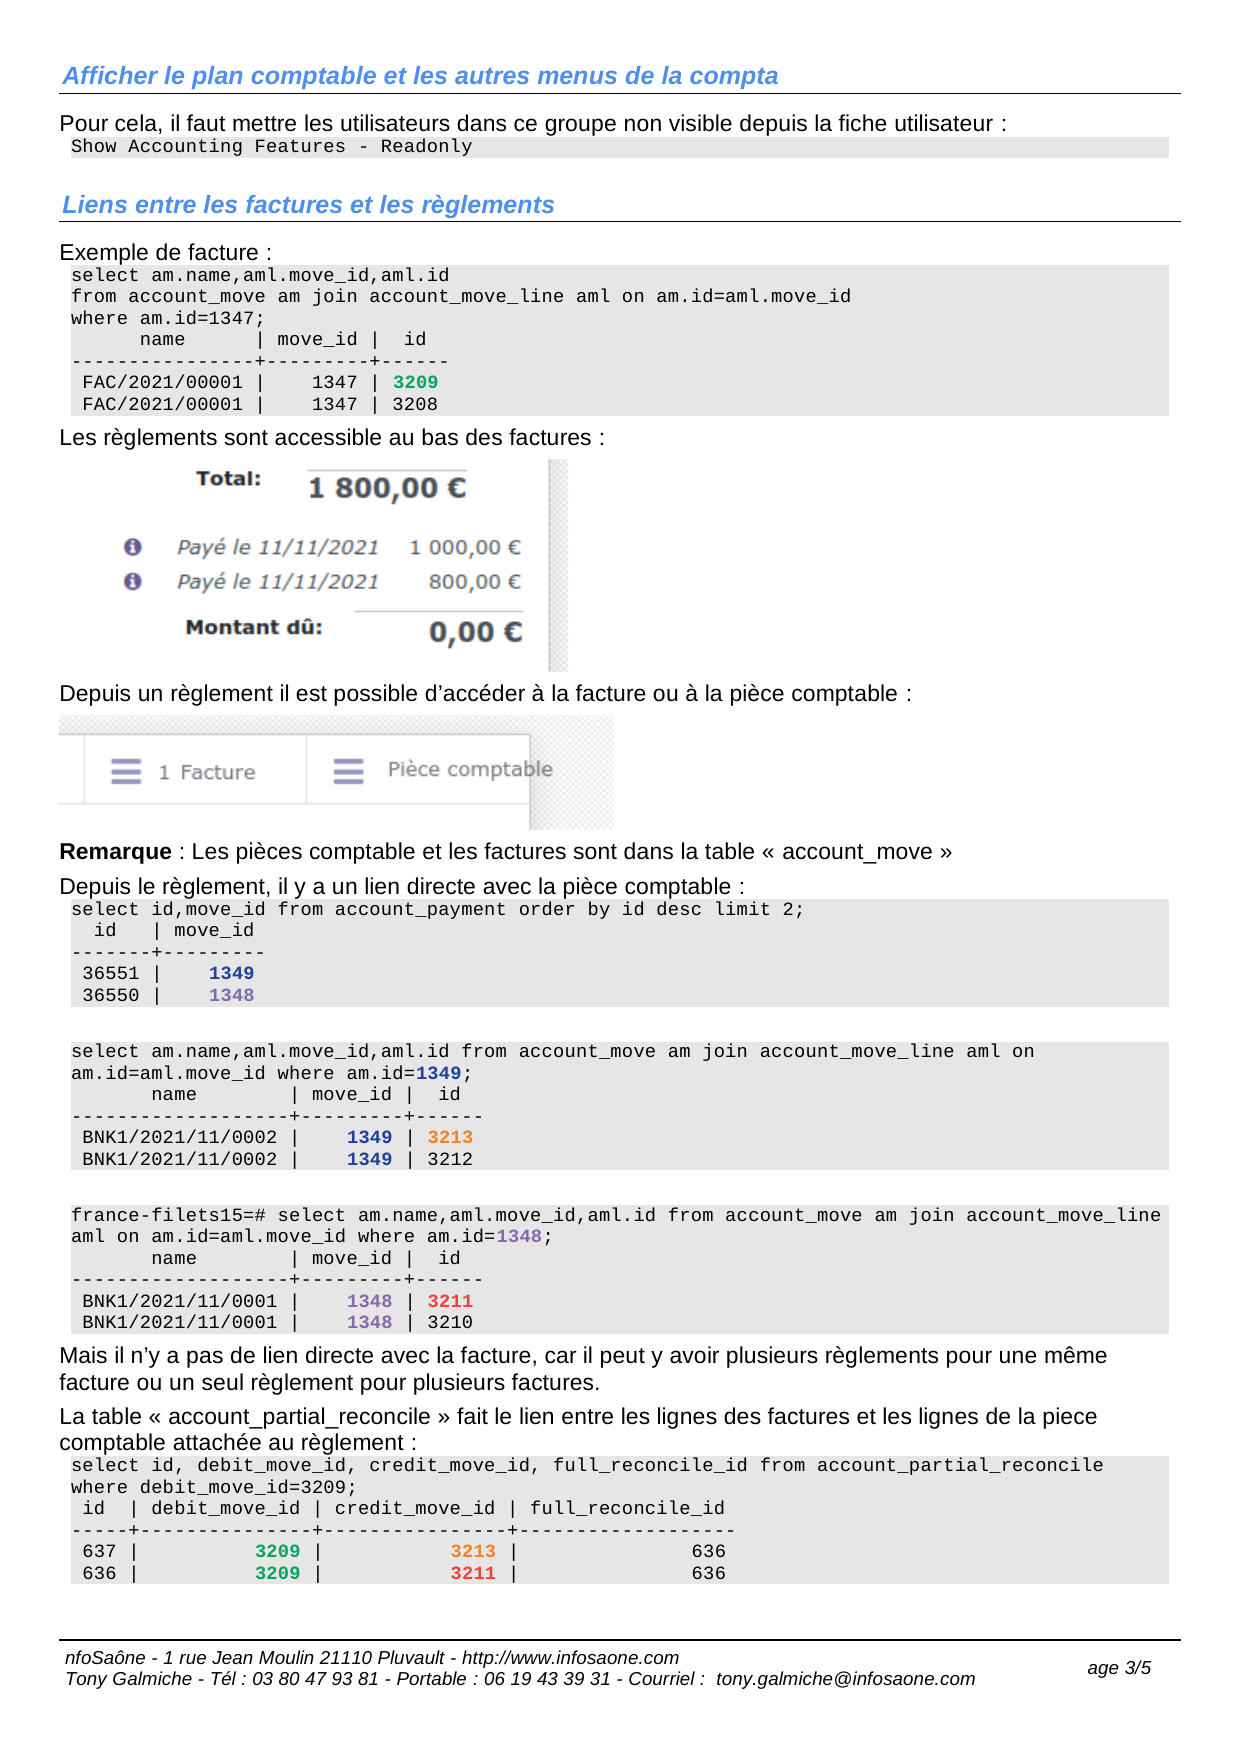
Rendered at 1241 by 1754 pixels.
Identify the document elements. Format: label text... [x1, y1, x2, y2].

text BNK1/2021/11/0001 | 1348 | 3210 [71, 1312, 1169, 1334]
text FAC/2021/00001 | 1347 | 3209 [71, 373, 1169, 394]
text select id,move_id from account_payment order by id desc limit 2; [71, 899, 1169, 921]
text BNK1/2021/11/0002 | 1349 | 3212 [71, 1149, 1169, 1170]
text select am.name,aml.move_id,aml.id from account_move am join account_move_line aml on am.id=aml.move_id where am.id=1349; [71, 1042, 1169, 1084]
text select am.name,aml.move_id,aml.id [71, 265, 1169, 287]
text Pour cela, il faut mettre les utilisateurs dans ce groupe non visible depuis la fiche utilisateur : [59, 111, 1181, 137]
text Depuis le règlement, il y a un lien directe avec la pièce comptable : [59, 873, 1181, 899]
text id | move_id [71, 921, 1169, 942]
text 637 | 3209 | 3213 | 636 [71, 1542, 1169, 1563]
text -----+---------------+----------------+------------------- [71, 1520, 1169, 1542]
text Mais il n’y a pas de lien directe avec la facture, car il peut y avoir plusieurs règlements pour une même facture ou un seul règlement pour plusieurs factures. [59, 1343, 1181, 1395]
text 636 | 3209 | 3211 | 636 [71, 1563, 1169, 1584]
text name | move_id | id [71, 1084, 1169, 1106]
text name | move_id | id [71, 1248, 1169, 1269]
text BNK1/2021/11/0001 | 1348 | 3211 [71, 1291, 1169, 1312]
text Les règlements sont accessible au bas des factures : [59, 424, 1181, 451]
text -------------------+---------+------ [71, 1269, 1169, 1291]
text id | debit_move_id | credit_move_id | full_reconcile_id [71, 1499, 1169, 1520]
text -------+--------- [71, 942, 1169, 964]
text select id, debit_move_id, credit_move_id, full_reconcile_id from account_partial_reconcile where debit_move_id=3209; [71, 1456, 1169, 1499]
text BNK1/2021/11/0002 | 1349 | 3213 [71, 1127, 1169, 1149]
text france-filets15=# select am.name,aml.move_id,aml.id from account_move am join account_move_line aml on am.id=aml.move_id where am.id=1348; [71, 1205, 1169, 1248]
text 36550 | 1348 [71, 985, 1169, 1007]
text Exemple de facture : [59, 239, 1181, 265]
text -------------------+---------+------ [71, 1106, 1169, 1127]
text from account_move am join account_move_line aml on am.id=aml.move_id [71, 287, 1169, 308]
picture [59, 715, 614, 830]
text Depuis un règlement il est possible d’accéder à la facture ou à la pièce comptable : [59, 681, 1181, 707]
text Remarque : Les pièces comptable et les factures sont dans la table « account_move » [59, 838, 1181, 864]
text 36551 | 1349 [71, 964, 1169, 985]
text ----------------+---------+------ [71, 351, 1169, 373]
subtitle Afficher le plan comptable et les autres menus de la compta [59, 59, 1181, 93]
text where am.id=1347; [71, 308, 1169, 330]
text name | move_id | id [71, 330, 1169, 351]
text FAC/2021/00001 | 1347 | 3208 [71, 394, 1169, 416]
text La table « account_partial_reconcile » fait le lien entre les lignes des factures et les lignes de la piece comptable attachée au règlement : [59, 1404, 1181, 1456]
picture [59, 459, 569, 672]
text Show Accounting Features - Readonly [71, 137, 1169, 158]
subtitle Liens entre les factures et les règlements [59, 188, 1181, 221]
